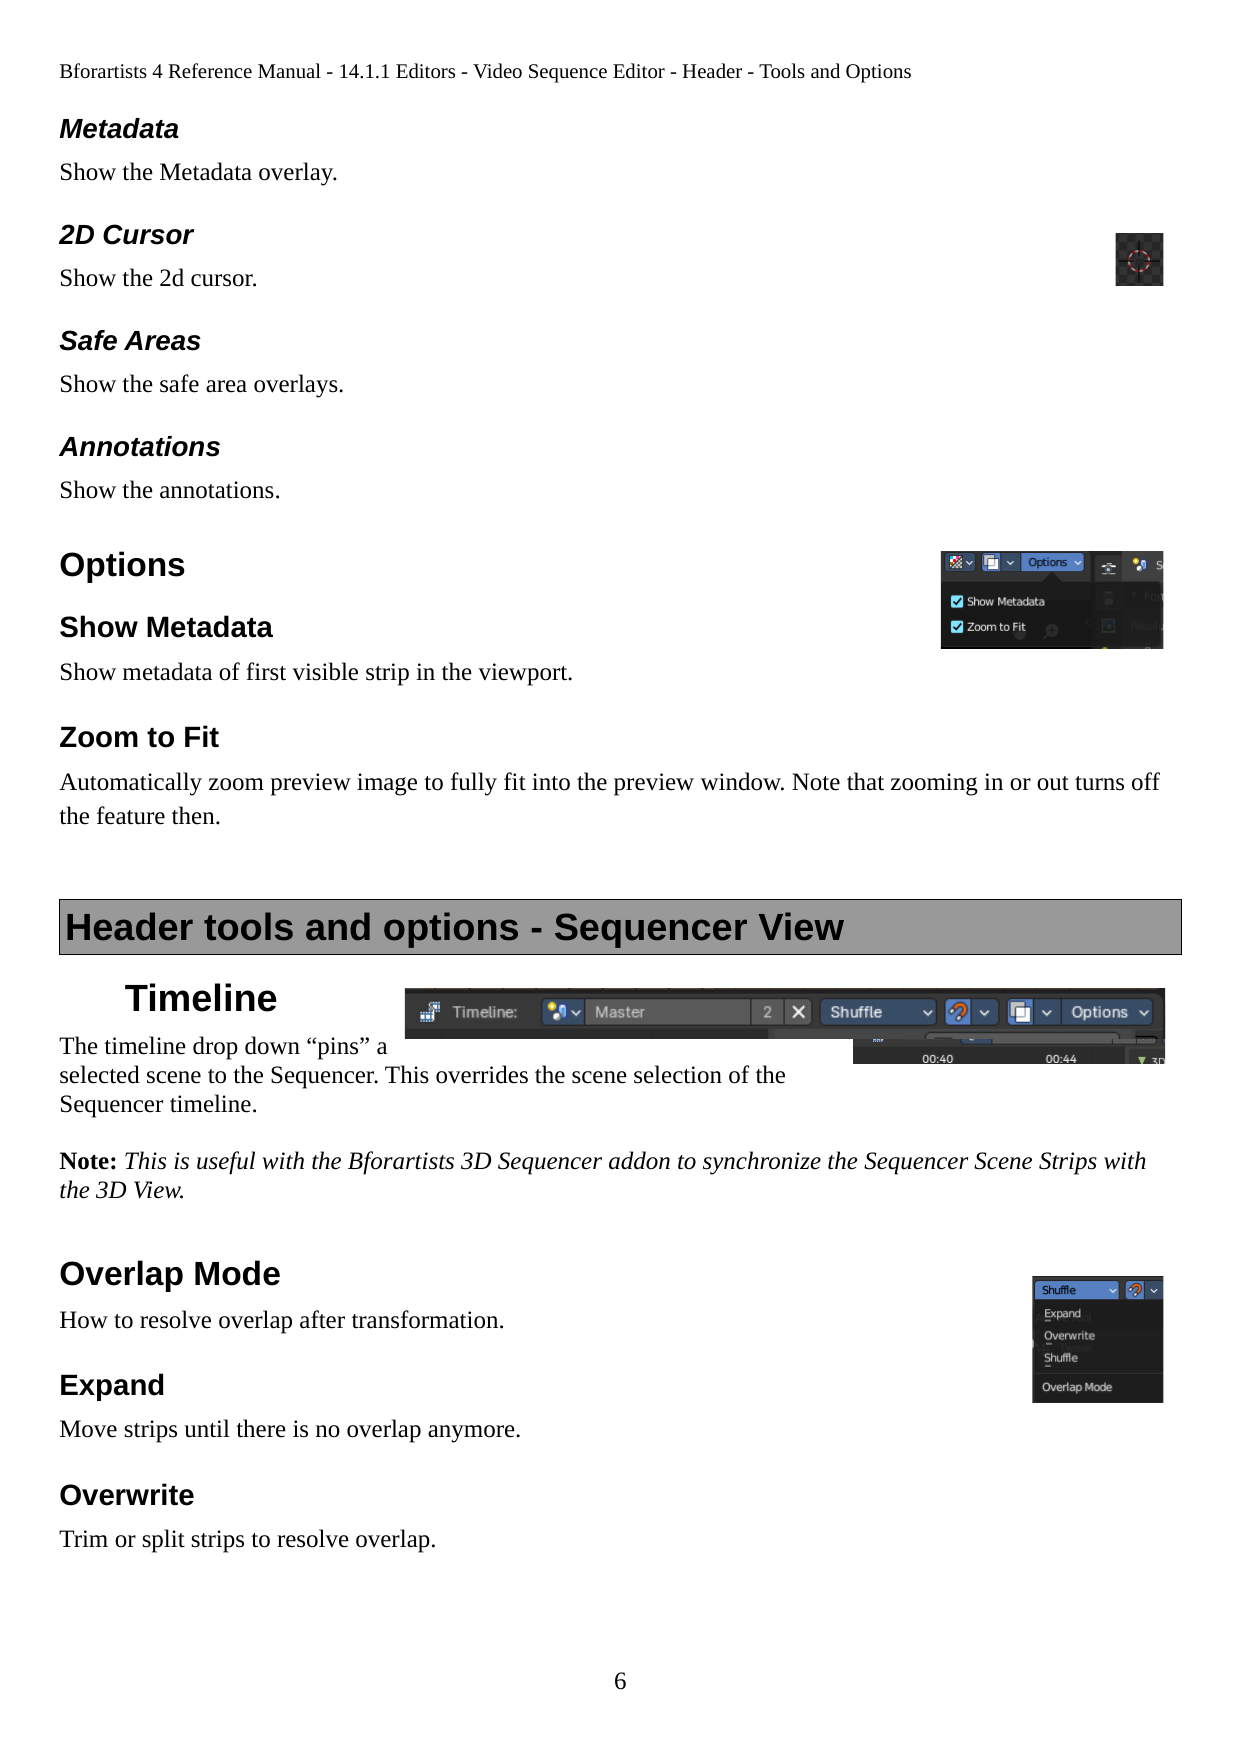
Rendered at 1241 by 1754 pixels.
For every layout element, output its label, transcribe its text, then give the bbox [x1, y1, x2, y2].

picture [940, 551, 1164, 649]
text Show metadata of first visible strip in the viewport. [59, 657, 1181, 685]
subtitle Zoom to Fit [59, 720, 1181, 754]
picture [404, 988, 1166, 1064]
subtitle [1164, 610, 1181, 644]
text Move strips until there is no overlap anymore. [59, 1414, 1181, 1443]
subtitle 2D Cursor [59, 218, 1181, 250]
table_header Header tools and options - Sequencer View [60, 900, 1181, 954]
text The timeline drop down “pins” a selected scene to the Sequencer. This overrides the scene selection of the Sequencer timeline. [59, 1031, 1181, 1118]
text Show the annotations. [59, 475, 1181, 503]
subtitle Expand [59, 1368, 1032, 1402]
text How to resolve overlap after transformation. [59, 1305, 1032, 1333]
text Trim or split strips to resolve overlap. [59, 1524, 1181, 1553]
subtitle Safe Areas [59, 324, 1181, 356]
text Automatically zoom preview image to fully fit into the preview window. Note that zooming in or out turns off the feature then. [59, 767, 1181, 830]
subtitle Overlap Mode [59, 1253, 1181, 1292]
subtitle [1164, 1368, 1181, 1402]
text Show the 2d cursor. [59, 263, 1181, 292]
picture [1115, 233, 1164, 286]
text Show the safe area overlays. [59, 369, 1181, 398]
subtitle Options [59, 545, 1181, 583]
subtitle Show Metadata [59, 610, 940, 644]
text Note: This is useful with the Bforartists 3D Sequencer addon to synchronize the Sequencer Scene Strips with the 3D View. [59, 1146, 1181, 1204]
subtitle Metadata [59, 113, 1181, 144]
subtitle Overwrite [59, 1478, 1181, 1512]
picture [1032, 1276, 1164, 1403]
subtitle Timeline [68, 975, 1181, 1019]
text Show the Metadata overlay. [59, 157, 1181, 186]
subtitle Annotations [59, 430, 1181, 462]
